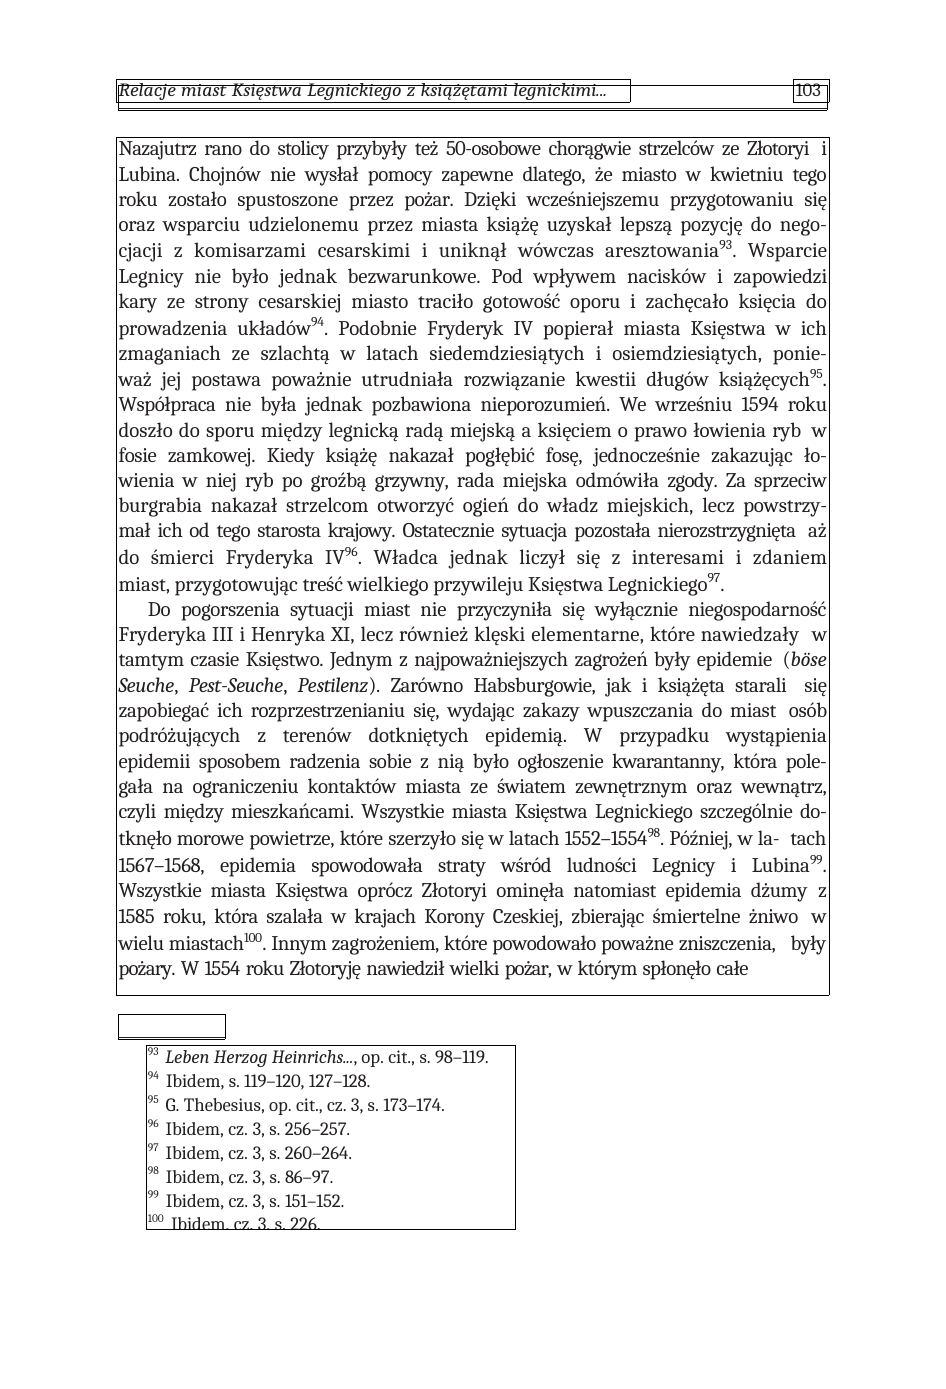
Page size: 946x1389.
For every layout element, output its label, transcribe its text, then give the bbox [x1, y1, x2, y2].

text 93 Leben Herzog Heinrichs..., op. cit., s. 98–119. [148, 1046, 515, 1068]
text 100 Ibidem, cz. 3, s. 226. [148, 1212, 515, 1229]
text Do pogorszenia sytuacji miast nie przyczyniła się wyłącznie niegospodarność Fryderyka III i Henryka XI, lecz również klęski elementarne, które nawiedzały w tamtym czasie Księstwo. Jednym z najpoważniejszych zagrożeń były epidemie (böse Seuche, Pest-Seuche, Pestilenz). Zarówno Habsburgowie, jak i książęta starali się zapobiegać ich rozprzestrzenianiu się, wydając zakazy wpuszczania do miast osób podróżujących z terenów dotkniętych epidemią. W przypadku wystąpienia epidemii sposobem radzenia sobie z nią było ogłoszenie kwarantanny, która pole- gała na ograniczeniu kontaktów miasta ze światem zewnętrznym oraz wewnątrz, czyli między mieszkańcami. Wszystkie miasta Księstwa Legnickiego szczególnie do- tknęło morowe powietrze, które szerzyło się w latach 1552–155498. Później, w la- tach 1567–1568, epidemia spowodowała straty wśród ludności Legnicy i Lubina99. Wszystkie miasta Księstwa oprócz Złotoryi ominęła natomiast epidemia dżumy z 1585 roku, która szalała w krajach Korony Czeskiej, zbierając śmiertelne żniwo w wielu miastach100. Innym zagrożeniem, które powodowało poważne zniszczenia, były pożary. W 1554 roku Złotoryję nawiedził wielki pożar, w którym spłonęło całe [118, 597, 827, 981]
text 103 [796, 80, 829, 101]
text 96 Ibidem, cz. 3, s. 256–257. [148, 1117, 515, 1140]
text Relacje miast Księstwa Legnickiego z książętami legnickimi... [119, 86, 630, 101]
text 97 Ibidem, cz. 3, s. 260–264. [148, 1141, 515, 1164]
text 98 Ibidem, cz. 3, s. 86–97. [148, 1164, 515, 1188]
text 94 Ibidem, s. 119–120, 127–128. [148, 1069, 515, 1092]
text 99 Ibidem, cz. 3, s. 151–152. [148, 1188, 515, 1212]
text [118, 80, 630, 85]
text 95 G. Thebesius, op. cit., cz. 3, s. 173–174. [148, 1093, 515, 1116]
text Nazajutrz rano do stolicy przybyły też 50-osobowe chorągwie strzelców ze Złotoryi i Lubina. Chojnów nie wysłał pomocy zapewne dlatego, że miasto w kwietniu tego roku zostało spustoszone przez pożar. Dzięki wcześniejszemu przygotowaniu się oraz wsparciu udzielonemu przez miasta książę uzyskał lepszą pozycję do nego- cjacji z komisarzami cesarskimi i uniknął wówczas aresztowania93. Wsparcie Legnicy nie było jednak bezwarunkowe. Pod wpływem nacisków i zapowiedzi kary ze strony cesarskiej miasto traciło gotowość oporu i zachęcało księcia do prowadzenia układów94. Podobnie Fryderyk IV popierał miasta Księstwa w ich zmaganiach ze szlachtą w latach siedemdziesiątych i osiemdziesiątych, ponie- waż jej postawa poważnie utrudniała rozwiązanie kwestii długów książęcych95. Współpraca nie była jednak pozbawiona nieporozumień. We wrześniu 1594 roku doszło do sporu między legnicką radą miejską a księciem o prawo łowienia ryb w fosie zamkowej. Kiedy książę nakazał pogłębić fosę, jednocześnie zakazując ło- wienia w niej ryb po groźbą grzywny, rada miejska odmówiła zgody. Za sprzeciw burgrabia nakazał strzelcom otworzyć ogień do władz miejskich, lecz powstrzy- mał ich od tego starosta krajowy. Ostatecznie sytuacja pozostała nierozstrzygnięta aż do śmierci Fryderyka IV96. Władca jednak liczył się z interesami i zdaniem miast, przygotowując treść wielkiego przywileju Księstwa Legnickiego97. [118, 138, 827, 596]
